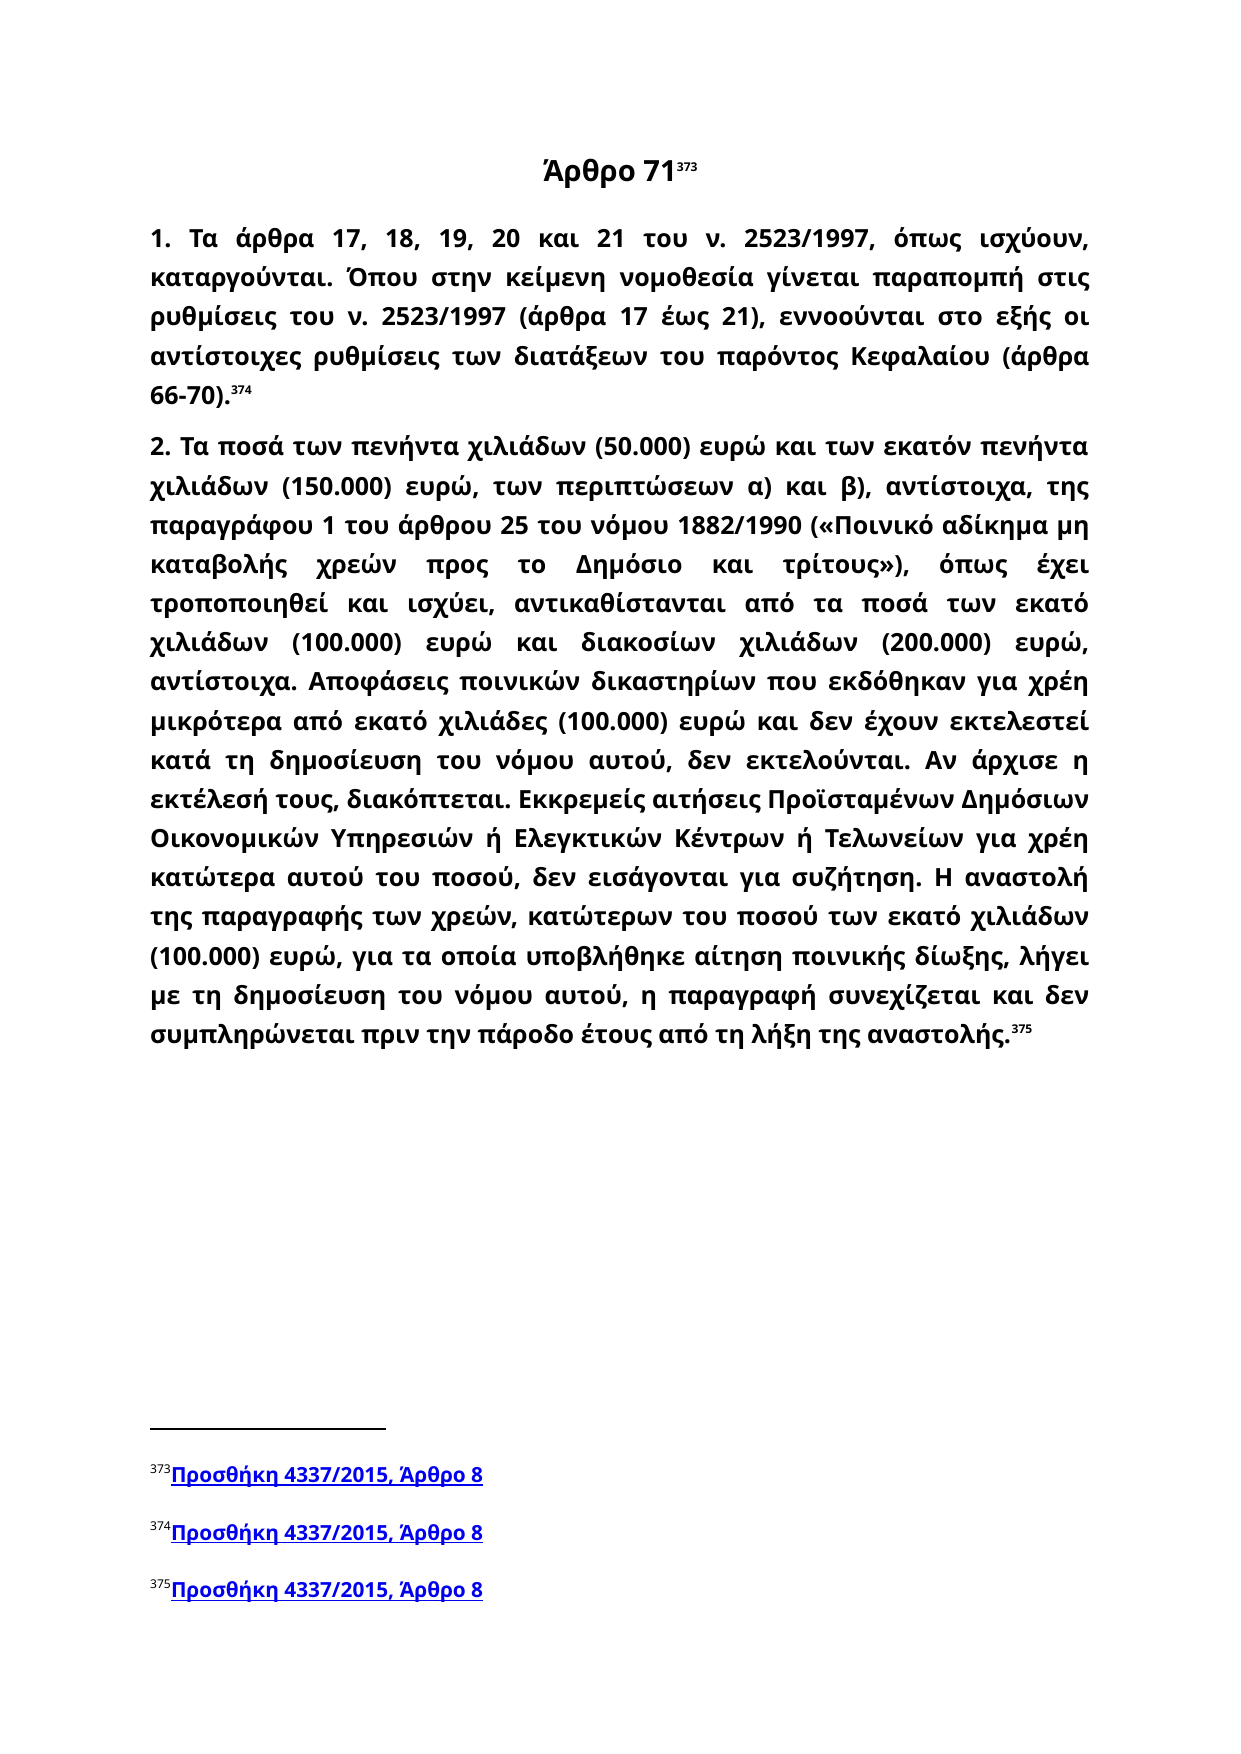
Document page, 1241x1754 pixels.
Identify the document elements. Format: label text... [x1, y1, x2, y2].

subtitle Άρθρο 71 [150, 150, 1090, 190]
text Προσθήκη 4337/2015, Άρθρο 8 [150, 1576, 1090, 1604]
text Προσθήκη 4337/2015, Άρθρο 8 [150, 1460, 1090, 1489]
text Προσθήκη 4337/2015, Άρθρο 8 [150, 1518, 1090, 1546]
text 2. Τα ποσά των πενήντα χιλιάδων (50.000) ευρώ και των εκατόν πενήντα χιλιάδων (150.000) ευρώ, των περιπτώσεων α) και β), αντίστοιχα, της παραγράφου 1 του άρθρου 25 του νόμου 1882/1990 («Ποινικό αδίκημα μη καταβολής χρεών προς το Δημόσιο και τρίτους»), όπως έχει τροποποιηθεί και ισχύει, αντικαθίστανται από τα ποσά των εκατό χιλιάδων (100.000) ευρώ και διακοσίων χιλιάδων (200.000) ευρώ, αντίστοιχα. Αποφάσεις ποινικών δικαστηρίων που εκδόθηκαν για χρέη μικρότερα από εκατό χιλιάδες (100.000) ευρώ και δεν έχουν εκτελεστεί κατά τη δημοσίευση του νόμου αυτού, δεν εκτελούνται. Αν άρχισε η εκτέλεσή τους, διακόπτεται. Εκκρεμείς αιτήσεις Προϊσταμένων Δημόσιων Οικονομικών Υπηρεσιών ή Ελεγκτικών Κέντρων ή Τελωνείων για χρέη κατώτερα αυτού του ποσού, δεν εισάγονται για συζήτηση. Η αναστολή της παραγραφής των χρεών, κατώτερων του ποσού των εκατό χιλιάδων (100.000) ευρώ, για τα οποία υποβλήθηκε αίτηση ποινικής δίωξης, λήγει με τη δημοσίευση του νόμου αυτού, η παραγραφή συνεχίζεται και δεν συμπληρώνεται πριν την πάροδο έτους από τη λήξη της αναστολής. [150, 429, 1090, 1051]
text 1. Τα άρθρα 17, 18, 19, 20 και 21 του ν. 2523/1997, όπως ισχύουν, καταργούνται. Όπου στην κείμενη νομοθεσία γίνεται παραπομπή στις ρυθμίσεις του ν. 2523/1997 (άρθρα 17 έως 21), εννοούνται στο εξής οι αντίστοιχες ρυθμίσεις των διατάξεων του παρόντος Κεφαλαίου (άρθρα 66-70). [150, 221, 1090, 411]
